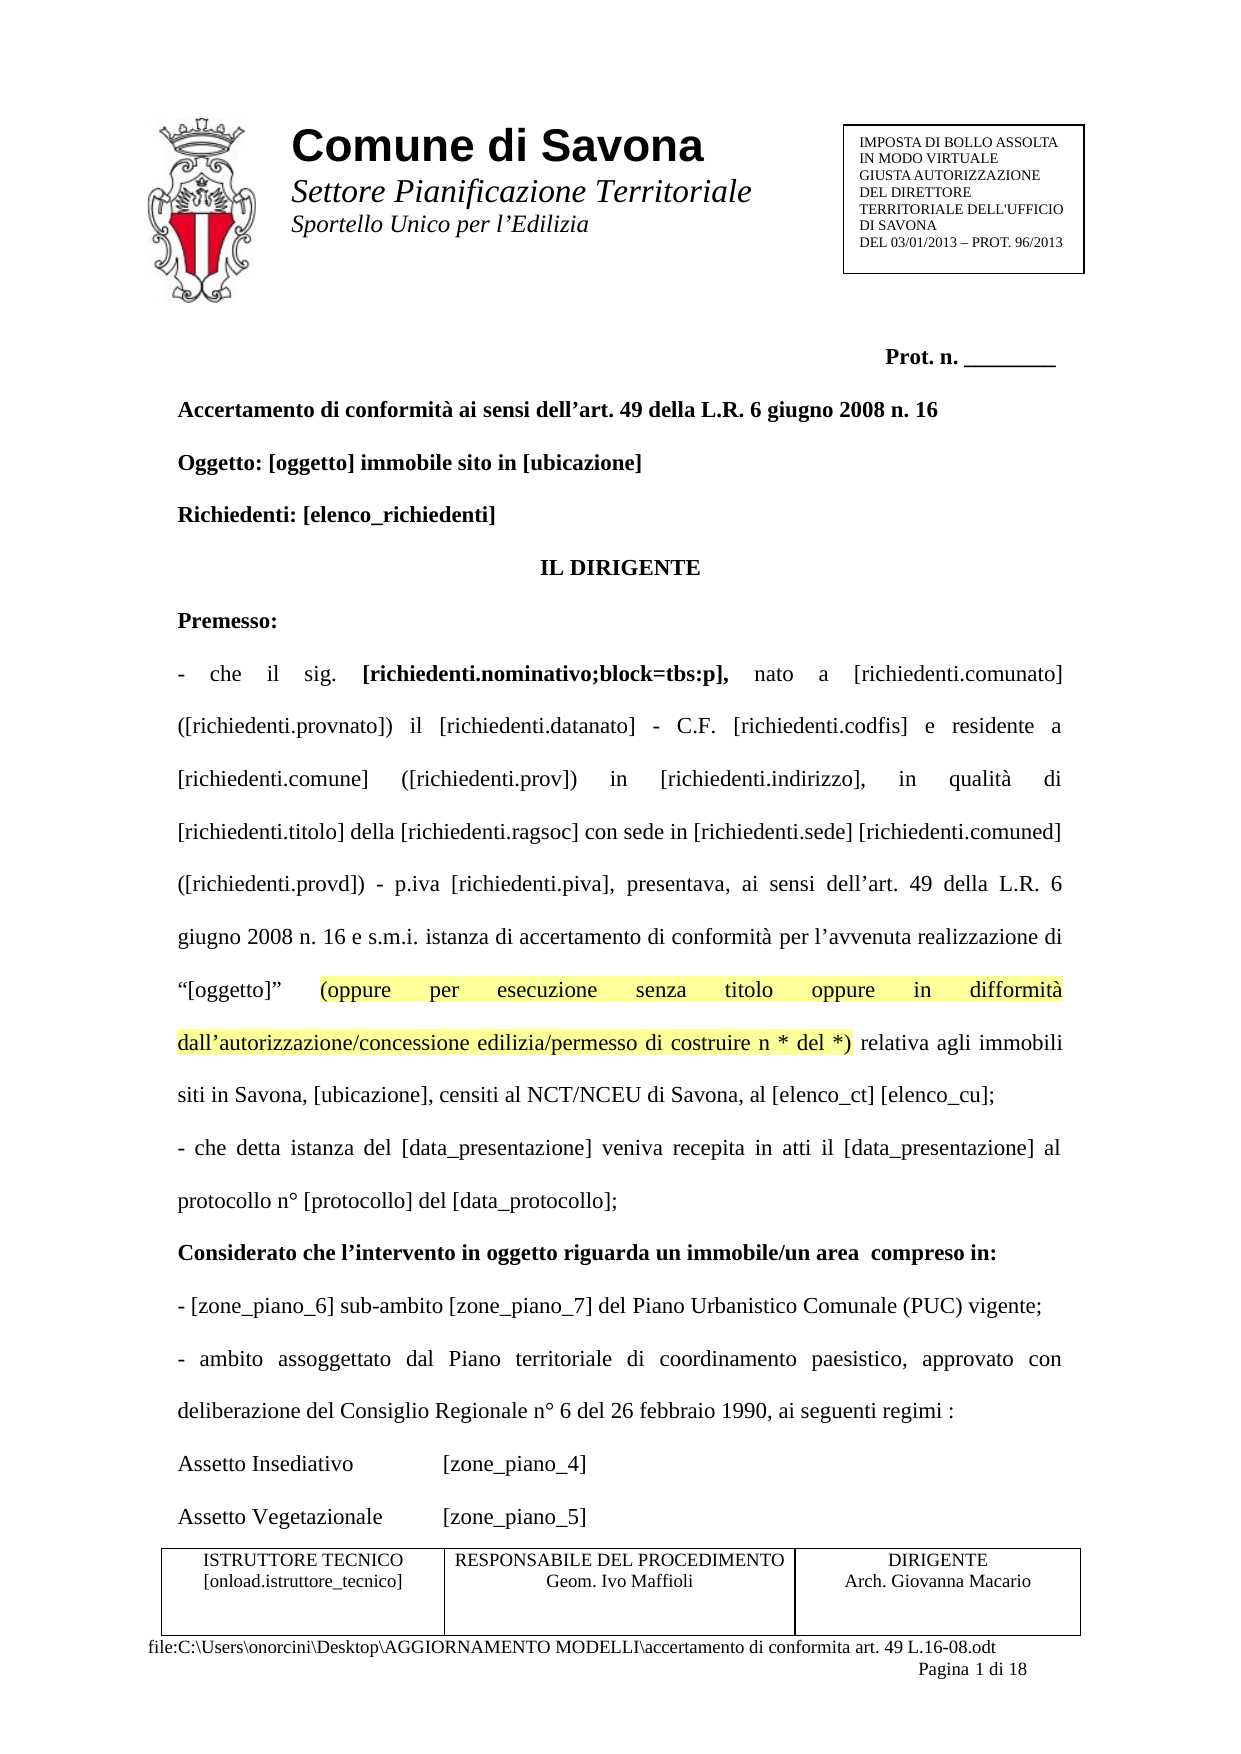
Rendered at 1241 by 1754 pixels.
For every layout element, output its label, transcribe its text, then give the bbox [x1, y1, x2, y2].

text GIUSTA AUTORIZZAZIONE DEL DIRETTORE TERRITORIALE DELL'UFFICIO DI SAVONA [859, 167, 1068, 234]
text IL DIRIGENTE [177, 554, 1063, 581]
text - che detta istanza del [data_presentazione] veniva recepita in atti il [data_presentazione] al protocollo n° [protocollo] del [data_protocollo]; [177, 1134, 1063, 1213]
text - che il sig. [richiedenti.nominativo;block=tbs:p], nato a [richiedenti.comunato] ([richiedenti.provnato]) il [richiedenti.datanato] - C.F. [richiedenti.codfis] e residente a [richiedenti.comune] ([richiedenti.prov]) in [richiedenti.indirizzo], in qualità di [richiedenti.titolo] della [richiedenti.ragsoc] con sede in [richiedenti.sede] [richiedenti.comuned] ([richiedenti.provd]) - p.iva [richiedenti.piva], presentava, ai sensi dell’art. 49 della L.R. 6 giugno 2008 n. 16 e s.m.i. istanza di accertamento di conformità per l’avvenuta realizzazione di “[oggetto]” (oppure per esecuzione senza titolo oppure in difformità dall’autorizzazione/concessione edilizia/permesso di costruire n * del *) relativa agli immobili siti in Savona, [ubicazione], censiti al NCT/NCEU di Savona, al [elenco_ct] [elenco_cu]; [177, 659, 1063, 1108]
text - ambito assoggettato dal Piano territoriale di coordinamento paesistico, approvato con deliberazione del Consiglio Regionale n° 6 del 26 febbraio 1990, ai seguenti regimi : [177, 1345, 1063, 1424]
text Comune di Savona [256, 118, 1092, 171]
text Oggetto: [oggetto] immobile sito in [ubicazione] [177, 449, 1063, 475]
text Richiedenti: [elenco_richiedenti] [177, 501, 1063, 528]
text Settore Pianificazione Territoriale [256, 171, 842, 209]
text Accertamento di conformità ai sensi dell’art. 49 della L.R. 6 giugno 2008 n. 16 [177, 396, 1063, 422]
text DEL 03/01/2013 – PROT. 96/2013 [859, 234, 1068, 251]
text Assetto Insediativo [zone_piano_4] [177, 1450, 1063, 1477]
text - [zone_piano_6] sub-ambito [zone_piano_7] del Piano Urbanistico Comunale (PUC) vigente; [177, 1292, 1063, 1318]
text Considerato che l’intervento in oggetto riguarda un immobile/un area compreso in: [177, 1239, 1063, 1266]
picture [147, 118, 256, 303]
text Sportello Unico per l’Edilizia [256, 209, 842, 238]
text IMPOSTA DI BOLLO ASSOLTA IN MODO VIRTUALE [859, 133, 1068, 167]
subtitle Prot. n. ________ [841, 343, 1063, 370]
text Assetto Vegetazionale [zone_piano_5] [177, 1503, 1063, 1529]
text Premesso: [177, 607, 1063, 633]
